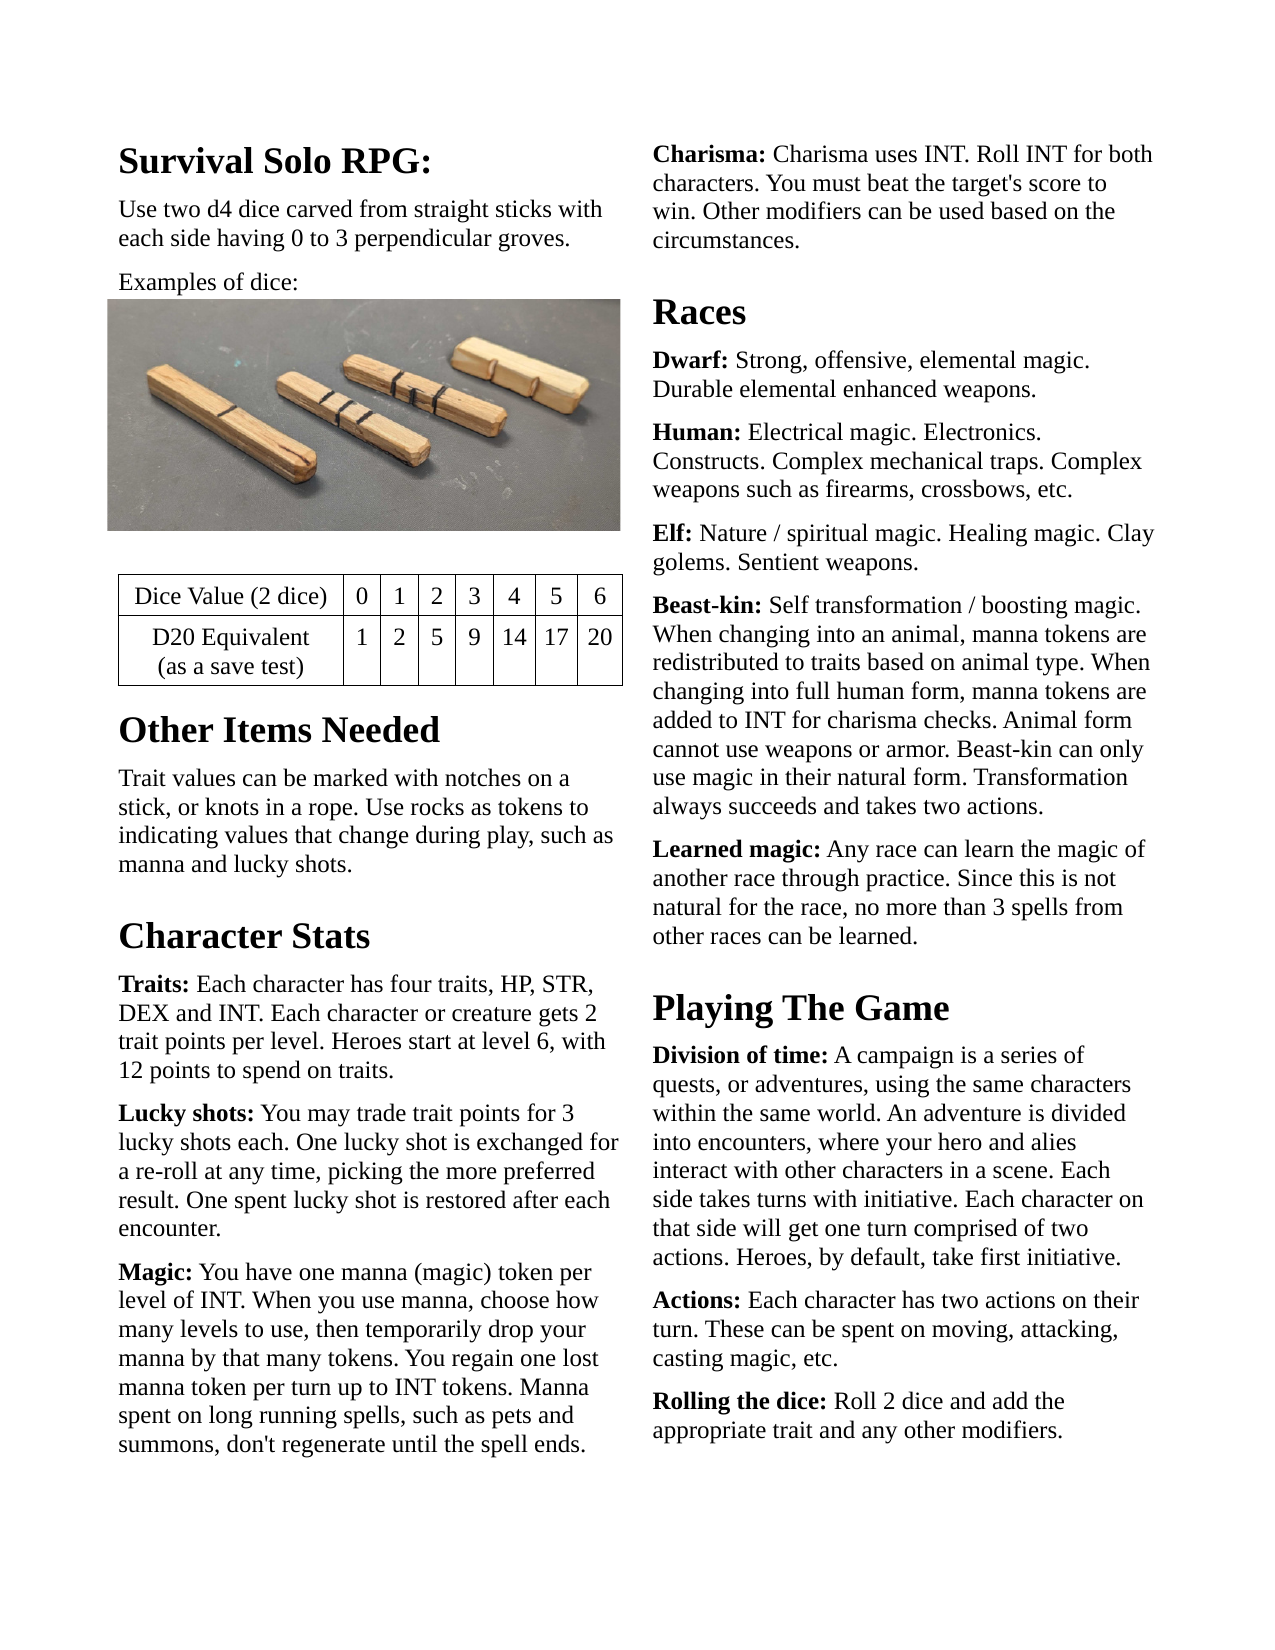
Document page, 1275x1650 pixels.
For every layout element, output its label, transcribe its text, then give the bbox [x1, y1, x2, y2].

subtitle Character Stats [118, 913, 622, 956]
subtitle Rolling the dice: Roll 2 dice and add the appropriate trait and any other modifiers. [652, 1386, 1157, 1443]
subtitle Human: Electrical magic. Electronics. Constructs. Complex mechanical traps. Complex weapons such as firearms, crossbows, etc. [652, 417, 1157, 503]
subtitle Survival Solo RPG: [118, 139, 622, 182]
subtitle Beast-kin: Self transformation / boosting magic. When changing into an animal, manna tokens are redistributed to traits based on animal type. When changing into full human form, manna tokens are added to INT for charisma checks. Animal form cannot use weapons or armor. Beast-kin can only use magic in their natural form. Transformation always succeeds and takes two actions. [652, 590, 1157, 820]
table_header 5 [536, 575, 577, 615]
table_header 2 [419, 575, 455, 615]
table_cell 5 [419, 616, 455, 685]
table_header Dice Value (2 dice) [119, 575, 343, 615]
subtitle Division of time: A campaign is a series of quests, or adventures, using the same characters within the same world. An adventure is divided into encounters, where your hero and alies interact with other characters in a scene. Each side takes turns with initiative. Each character on that side will get one turn comprised of two actions. Heroes, by default, take first initiative. [652, 1041, 1157, 1271]
table_header 3 [456, 575, 493, 615]
table_cell 14 [494, 616, 535, 685]
subtitle Elf: Nature / spiritual magic. Healing magic. Clay golems. Sentient weapons. [652, 518, 1157, 575]
table_cell D20 Equivalent (as a save test) [119, 616, 343, 685]
table_cell 2 [381, 616, 418, 685]
subtitle Learned magic: Any race can learn the magic of another race through practice. Since this is not natural for the race, no more than 3 spells from other races can be learned. [652, 834, 1157, 949]
subtitle Dwarf: Strong, offensive, elemental magic. Durable elemental enhanced weapons. [652, 345, 1157, 402]
table_header 0 [344, 575, 380, 615]
subtitle Charisma: Charisma uses INT. Roll INT for both characters. You must beat the target's score to win. Other modifiers can be used based on the circumstances. [652, 139, 1157, 254]
picture [107, 299, 621, 531]
text Use two d4 dice carved from straight sticks with each side having 0 to 3 perpendicular groves. [118, 194, 622, 252]
table_cell 1 [344, 616, 380, 685]
table_cell 20 [578, 616, 622, 685]
subtitle Other Items Needed [118, 707, 622, 750]
subtitle Traits: Each character has four traits, HP, STR, DEX and INT. Each character or creature gets 2 trait points per level. Heroes start at level 6, with 12 points to spend on traits. [118, 969, 622, 1084]
text Trait values can be marked with notches on a stick, or knots in a rope. Use rocks as tokens to indicating values that change during play, such as manna and lucky shots. [118, 763, 622, 878]
subtitle Actions: Each character has two actions on their turn. These can be spent on moving, attacking, casting magic, etc. [652, 1285, 1157, 1371]
table_cell 9 [456, 616, 493, 685]
subtitle Lucky shots: You may trade trait points for 3 lucky shots each. One lucky shot is exchanged for a re-roll at any time, picking the more preferred result. One spent lucky shot is restored after each encounter. [118, 1098, 622, 1242]
subtitle Playing The Game [652, 985, 1157, 1028]
table_header 1 [381, 575, 418, 615]
table_header 6 [578, 575, 622, 615]
subtitle Magic: You have one manna (magic) token per level of INT. When you use manna, choose how many levels to use, then temporarily drop your manna by that many tokens. You regain one lost manna token per turn up to INT tokens. Manna spent on long running spells, such as pets and summons, don't regenerate until the spell ends. [118, 1257, 622, 1458]
table_header 4 [494, 575, 535, 615]
text Examples of dice: [118, 267, 622, 295]
subtitle Races [652, 289, 1157, 332]
table_cell 17 [536, 616, 577, 685]
